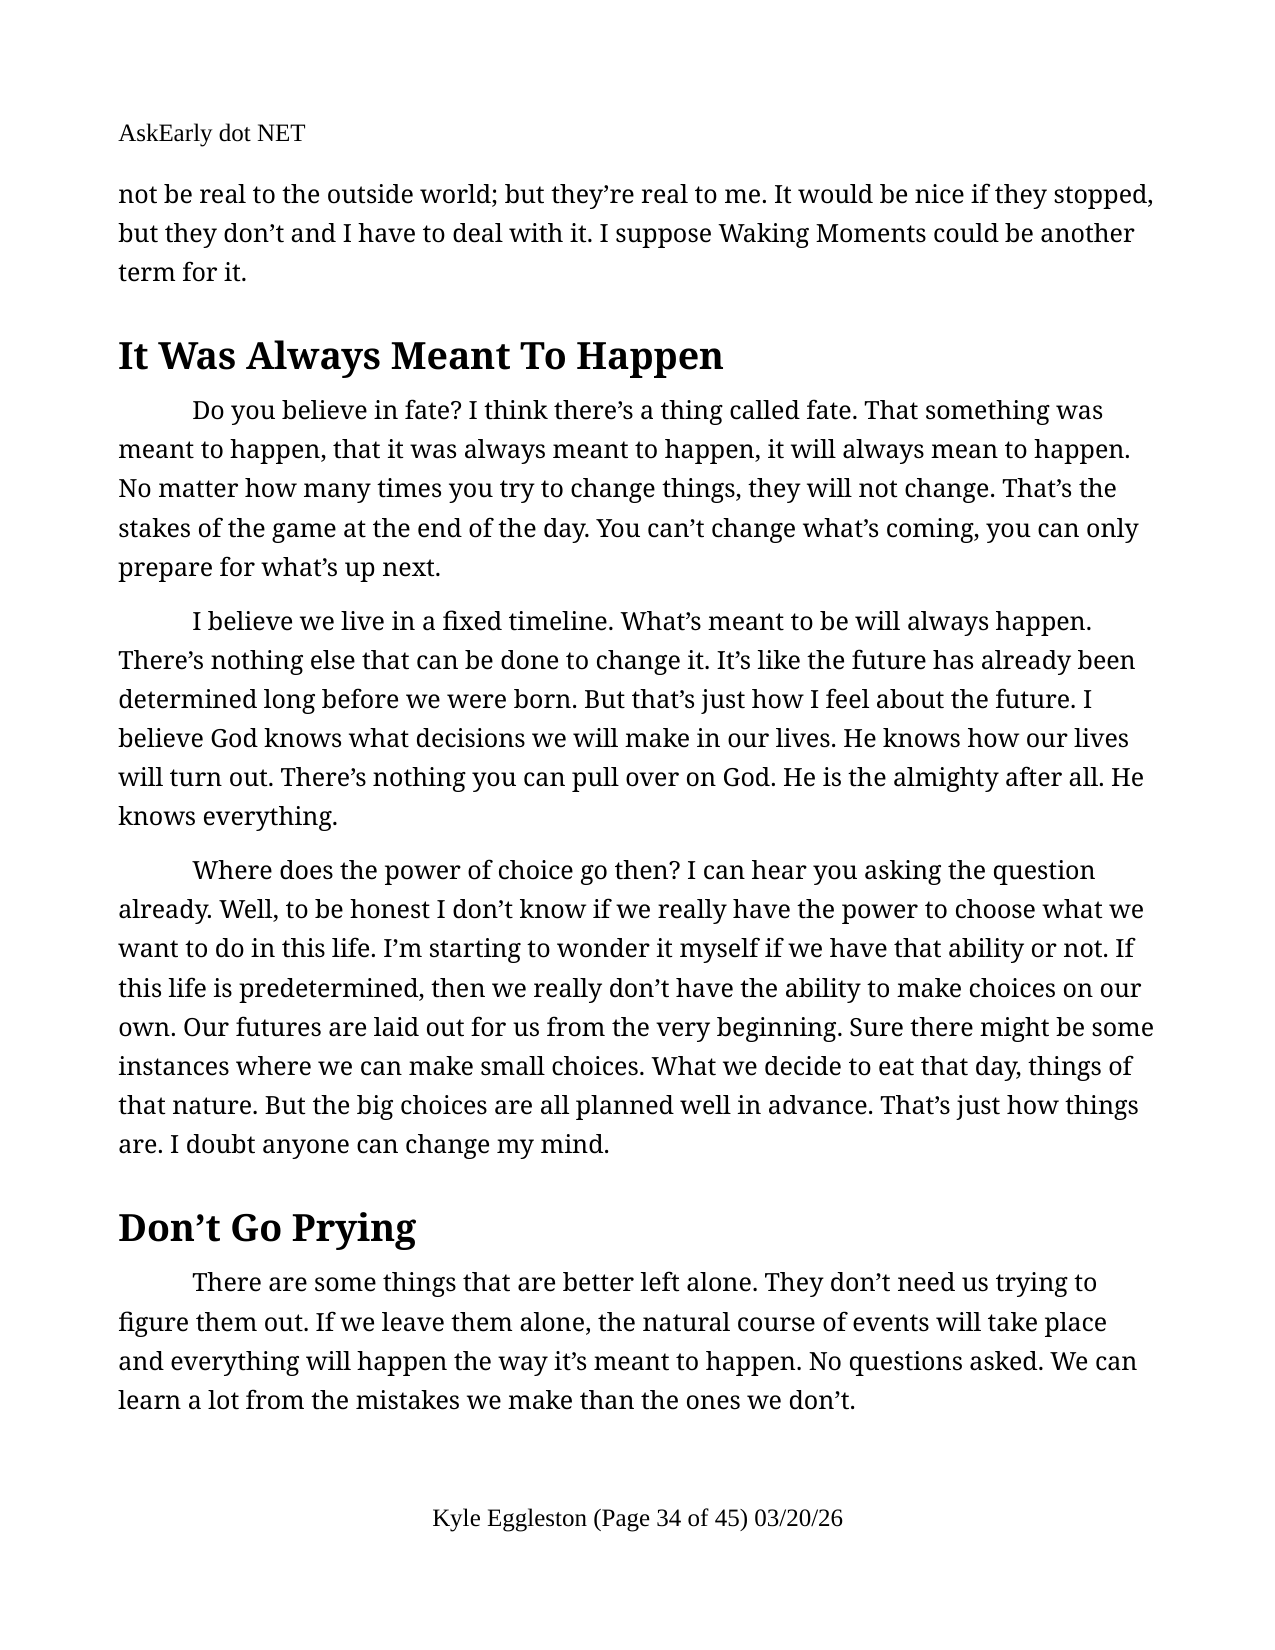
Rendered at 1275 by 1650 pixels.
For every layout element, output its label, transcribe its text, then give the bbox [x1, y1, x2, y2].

text Where does the power of choice go then? I can hear you asking the question already. Well, to be honest I don’t know if we really have the power to choose what we want to do in this life. I’m starting to wonder it myself if we have that ability or not. If this life is predetermined, then we really don’t have the ability to make choices on our own. Our futures are laid out for us from the very beginning. Sure there might be some instances where we can make small choices. What we decide to eat that day, things of that nature. But the big choices are all planned well in advance. That’s just how things are. I doubt anyone can change my mind. [118, 853, 1157, 1161]
subtitle It Was Always Meant To Happen [118, 329, 1157, 380]
text not be real to the outside world; but they’re real to me. It would be nice if they stopped, but they don’t and I have to deal with it. I suppose Waking Moments could be another term for it. [118, 176, 1157, 289]
text I believe we live in a fixed timeline. What’s meant to be will always happen. There’s nothing else that can be done to change it. It’s like the future has already been determined long before we were born. But that’s just how I feel about the future. I believe God knows what decisions we will make in our lives. He knows how our lives will turn out. There’s nothing you can pull over on God. He is the almighty after all. He knows everything. [118, 603, 1157, 833]
text Do you believe in fate? I think there’s a thing called fate. That something was meant to happen, that it was always meant to happen, it will always mean to happen. No matter how many times you try to change things, they will not change. That’s the stakes of the game at the end of the day. You can’t change what’s coming, you can only prepare for what’s up next. [118, 393, 1157, 583]
text There are some things that are better left alone. They don’t need us trying to figure them out. If we leave them alone, the natural course of events will take place and everything will happen the way it’s meant to happen. No questions asked. We can learn a lot from the mistakes we make than the ones we don’t. [118, 1265, 1157, 1417]
subtitle Don’t Go Prying [118, 1202, 1157, 1253]
